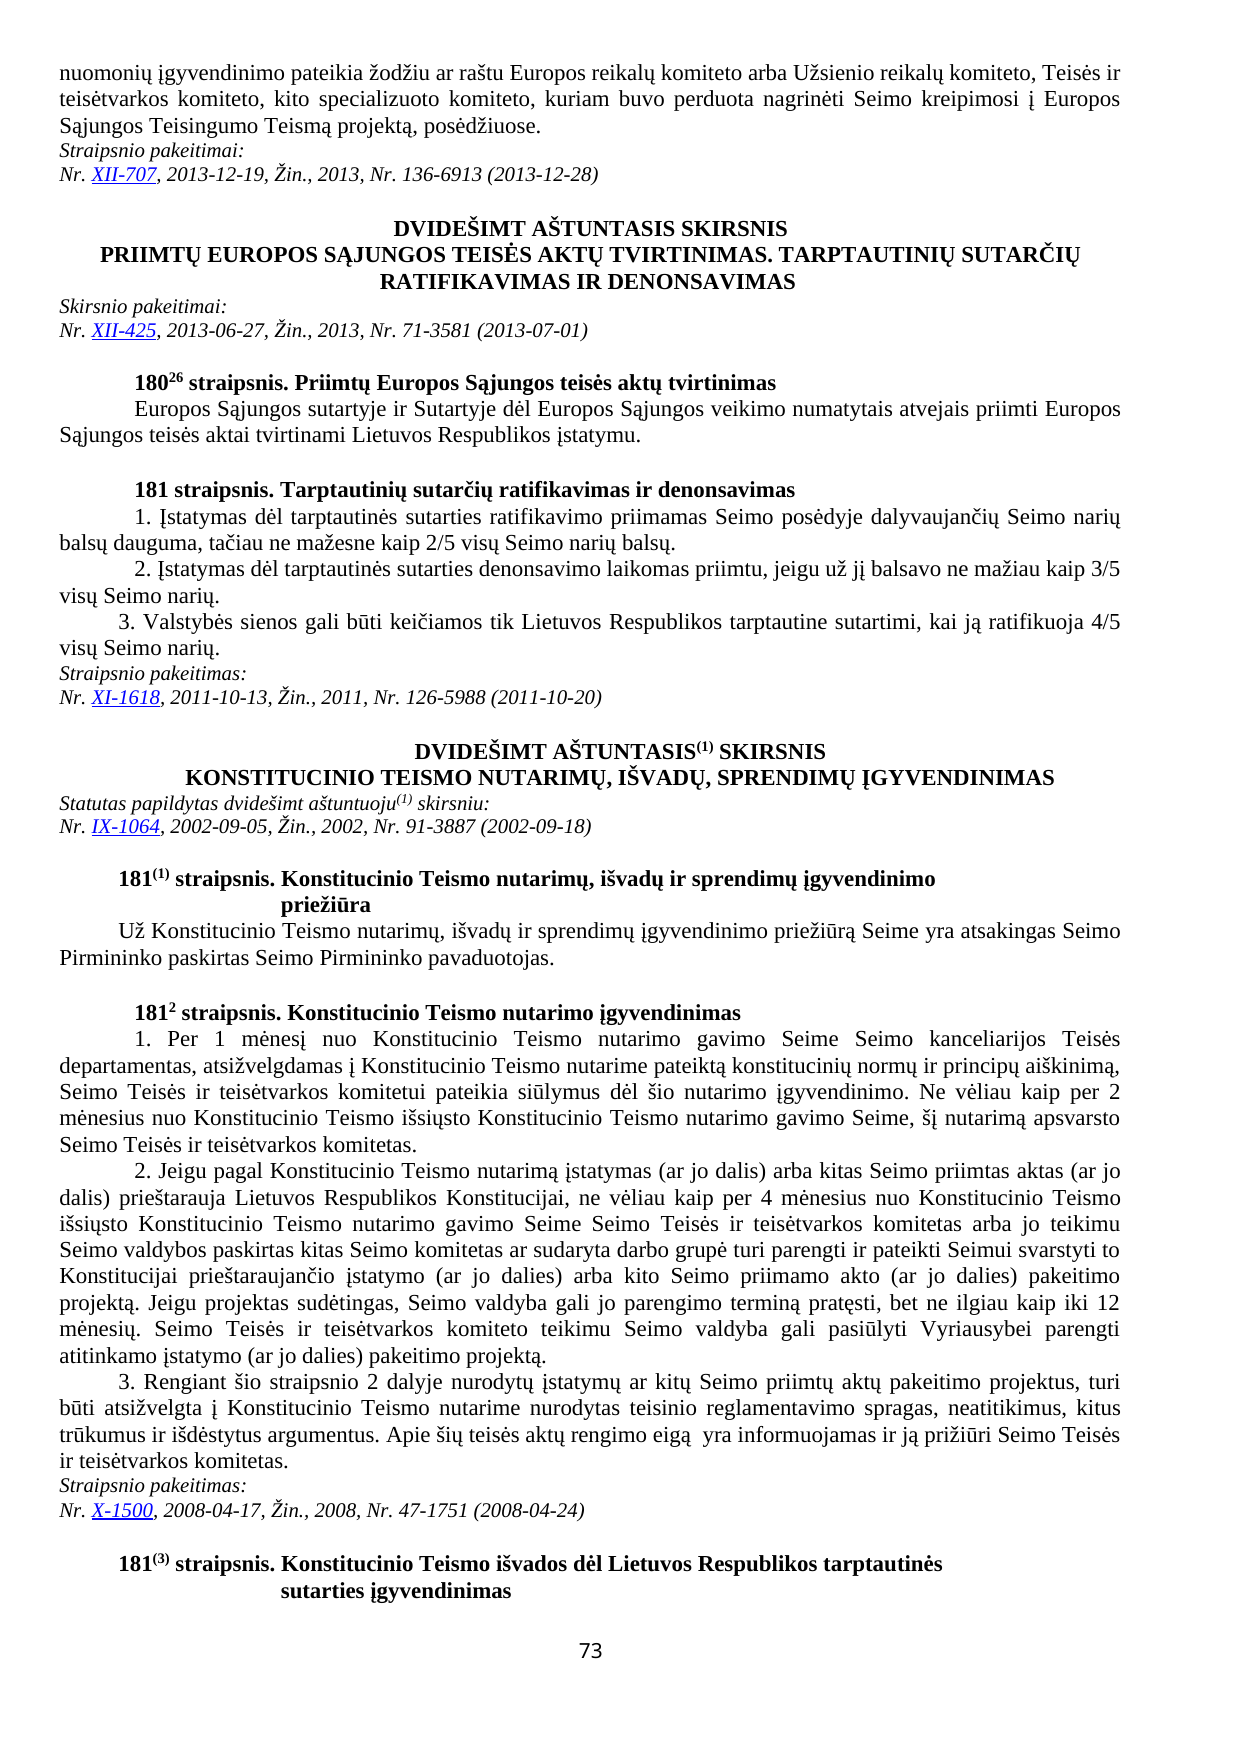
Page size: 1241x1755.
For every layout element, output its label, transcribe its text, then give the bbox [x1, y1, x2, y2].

text 181(3) straipsnis. Konstitucinio Teismo išvados dėl Lietuvos Respublikos tarptautinės [59, 1550, 1122, 1577]
text Skirsnio pakeitimai: [59, 294, 1122, 318]
text 18026 straipsnis. Priimtų Europos Sąjungos teisės aktų tvirtinimas [59, 368, 1122, 395]
text Nr. XII-707, 2013-12-19, Žin., 2013, Nr. 136-6913 (2013-12-28) [59, 162, 1122, 186]
text 1812 straipsnis. Konstitucinio Teismo nutarimo įgyvendinimas [59, 999, 1122, 1025]
text priežiūra [59, 891, 1122, 918]
text 1. Per 1 mėnesį nuo Konstitucinio Teismo nutarimo gavimo Seime Seimo kanceliarijos Teisės departamentas, atsižvelgdamas į Konstitucinio Teismo nutarime pateiktą konstitucinių normų ir principų aiškinimą, Seimo Teisės ir teisėtvarkos komitetui pateikia siūlymus dėl šio nutarimo įgyvendinimo. Ne vėliau kaip per 2 mėnesius nuo Konstitucinio Teismo išsiųsto Konstitucinio Teismo nutarimo gavimo Seime, šį nutarimą apsvarsto Seimo Teisės ir teisėtvarkos komitetas. [59, 1025, 1122, 1157]
text Straipsnio pakeitimai: [59, 138, 1122, 162]
text 1. Įstatymas dėl tarptautinės sutarties ratifikavimo priimamas Seimo posėdyje dalyvaujančių Seimo narių balsų dauguma, tačiau ne mažesne kaip 2/5 visų Seimo narių balsų. [59, 503, 1122, 555]
text KONSTITUCINIO TEISMO NUTARIMŲ, IŠVADŲ, SPRENDIMŲ ĮGYVENDINIMAS [59, 764, 1122, 790]
text sutarties įgyvendinimas [59, 1577, 1122, 1603]
text 2. Įstatymas dėl tarptautinės sutarties denonsavimo laikomas priimtu, jeigu už jį balsavo ne mažiau kaip 3/5 visų Seimo narių. [59, 555, 1122, 608]
text 181(1) straipsnis. Konstitucinio Teismo nutarimų, išvadų ir sprendimų įgyvendinimo [59, 865, 1122, 891]
text nuomonių įgyvendinimo pateikia žodžiu ar raštu Europos reikalų komiteto arba Užsienio reikalų komiteto, Teisės ir teisėtvarkos komiteto, kito specializuoto komiteto, kuriam buvo perduota nagrinėti Seimo kreipimosi į Europos Sąjungos Teisingumo Teismą projektą, posėdžiuose. [59, 59, 1122, 138]
text Nr. XI-1618, 2011-10-13, Žin., 2011, Nr. 126-5988 (2011-10-20) [59, 685, 1122, 709]
text 3. Valstybės sienos gali būti keičiamos tik Lietuvos Respublikos tarptautine sutartimi, kai ją ratifikuoja 4/5 visų Seimo narių. [59, 608, 1122, 661]
text Nr. X-1500, 2008-04-17, Žin., 2008, Nr. 47-1751 (2008-04-24) [59, 1497, 1122, 1522]
text Statutas papildytas dvidešimt aštuntuoju(1) skirsniu: [59, 790, 1122, 814]
text PRIIMTŲ EUROPOS SĄJUNGOS TEISĖS AKTŲ TVIRTINIMAS. TARPTAUTINIŲ SUTARČIŲ RATIFIKAVIMAS IR DENONSAVIMAS [59, 241, 1122, 294]
text Europos Sąjungos sutartyje ir Sutartyje dėl Europos Sąjungos veikimo numatytais atvejais priimti Europos Sąjungos teisės aktai tvirtinami Lietuvos Respublikos įstatymu. [59, 395, 1122, 448]
text Nr. XII-425, 2013-06-27, Žin., 2013, Nr. 71-3581 (2013-07-01) [59, 318, 1122, 342]
text 3. Rengiant šio straipsnio 2 dalyje nurodytų įstatymų ar kitų Seimo priimtų aktų pakeitimo projektus, turi būti atsižvelgta į Konstitucinio Teismo nutarime nurodytas teisinio reglamentavimo spragas, neatitikimus, kitus trūkumus ir išdėstytus argumentus. Apie šių teisės aktų rengimo eigą yra informuojamas ir ją prižiūri Seimo Teisės ir teisėtvarkos komitetas. [59, 1368, 1122, 1473]
text DVIDEŠIMT AŠTUNTASIS SKIRSNIS [59, 215, 1122, 241]
text 2. Jeigu pagal Konstitucinio Teismo nutarimą įstatymas (ar jo dalis) arba kitas Seimo priimtas aktas (ar jo dalis) prieštarauja Lietuvos Respublikos Konstitucijai, ne vėliau kaip per 4 mėnesius nuo Konstitucinio Teismo išsiųsto Konstitucinio Teismo nutarimo gavimo Seime Seimo Teisės ir teisėtvarkos komitetas arba jo teikimu Seimo valdybos paskirtas kitas Seimo komitetas ar sudaryta darbo grupė turi parengti ir pateikti Seimui svarstyti to Konstitucijai prieštaraujančio įstatymo (ar jo dalies) arba kito Seimo priimamo akto (ar jo dalies) pakeitimo projektą. Jeigu projektas sudėtingas, Seimo valdyba gali jo parengimo terminą pratęsti, bet ne ilgiau kaip iki 12 mėnesių. Seimo Teisės ir teisėtvarkos komiteto teikimu Seimo valdyba gali pasiūlyti Vyriausybei parengti atitinkamo įstatymo (ar jo dalies) pakeitimo projektą. [59, 1157, 1122, 1368]
text Už Konstitucinio Teismo nutarimų, išvadų ir sprendimų įgyvendinimo priežiūrą Seime yra atsakingas Seimo Pirmininko paskirtas Seimo Pirmininko pavaduotojas. [59, 918, 1122, 970]
text DVIDEŠIMT AŠTUNTASIS(1) SKIRSNIS [59, 738, 1122, 764]
text Nr. IX-1064, 2002-09-05, Žin., 2002, Nr. 91-3887 (2002-09-18) [59, 814, 1122, 838]
text 181 straipsnis. Tarptautinių sutarčių ratifikavimas ir denonsavimas [59, 476, 1122, 503]
text Straipsnio pakeitimas: [59, 1473, 1122, 1497]
text Straipsnio pakeitimas: [59, 661, 1122, 685]
